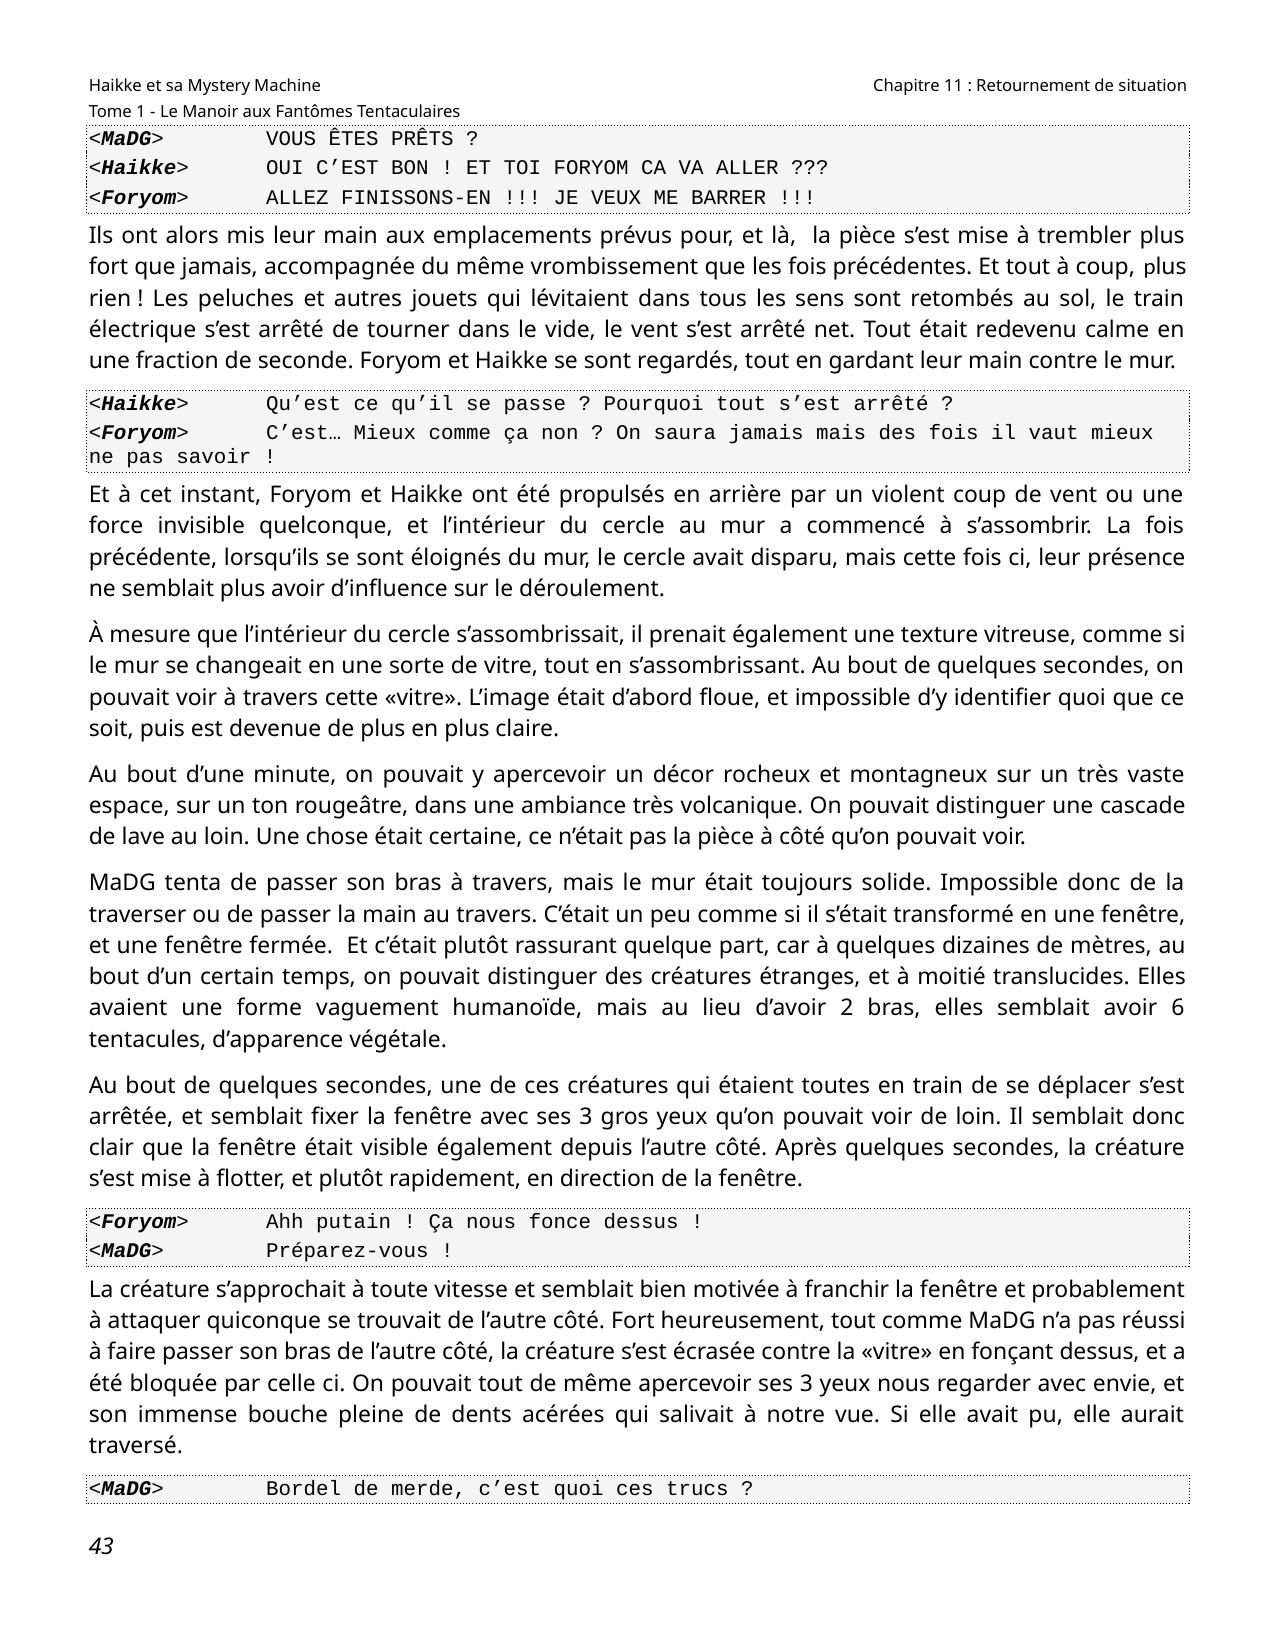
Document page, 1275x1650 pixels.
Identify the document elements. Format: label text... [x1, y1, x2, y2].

text <Haikke> Qu’est ce qu’il se passe ? Pourquoi tout s’est arrêté ? [86, 390, 1189, 416]
text <MaDG> Préparez-vous ! [86, 1238, 1189, 1267]
text Et à cet instant, Foryom et Haikke ont été propulsés en arrière par un violent coup de vent ou une force invisible quelconque, et l’intérieur du cercle au mur a commencé à s’assombrir. La fois précédente, lorsqu’ils se sont éloignés du mur, le cercle avait disparu, mais cette fois ci, leur présence ne semblait plus avoir d’influence sur le déroulement. [88, 478, 1186, 603]
text <MaDG> Bordel de merde, c’est quoi ces trucs ? [86, 1475, 1189, 1504]
text <Haikke> OUI C’EST BON ! ET TOI FORYOM CA VA ALLER ??? [86, 155, 1189, 181]
text Au bout d’une minute, on pouvait y apercevoir un décor rocheux et montagneux sur un très vaste espace, sur un ton rougeâtre, dans une ambiance très volcanique. On pouvait distinguer une cascade de lave au loin. Une chose était certaine, ce n’était pas la pièce à côté qu’on pouvait voir. [88, 758, 1186, 851]
text <MaDG> VOUS ÊTES PRÊTS ? [86, 125, 1189, 151]
text MaDG tenta de passer son bras à travers, mais le mur était toujours solide. Impossible donc de la traverser ou de passer la main au travers. C’était un peu comme si il s’était transformé en une fenêtre, et une fenêtre fermée. Et c’était plutôt rassurant quelque part, car à quelques dizaines de mètres, au bout d’un certain temps, on pouvait distinguer des créatures étranges, et à moitié translucides. Elles avaient une forme vaguement humanoïde, mais au lieu d’avoir 2 bras, elles semblait avoir 6 tentacules, d’apparence végétale. [88, 866, 1186, 1054]
text La créature s’approchait à toute vitesse et semblait bien motivée à franchir la fenêtre et probablement à attaquer quiconque se trouvait de l’autre côté. Fort heureusement, tout comme MaDG n’a pas réussi à faire passer son bras de l’autre côté, la créature s’est écrasée contre la «vitre» en fonçant dessus, et a été bloquée par celle ci. On pouvait tout de même apercevoir ses 3 yeux nous regarder avec envie, et son immense bouche pleine de dents acérées qui salivait à notre vue. Si elle avait pu, elle aurait traversé. [88, 1273, 1186, 1460]
text Ils ont alors mis leur main aux emplacements prévus pour, et là, la pièce s’est mise à trembler plus fort que jamais, accompagnée du même vrombissement que les fois précédentes. Et tout à coup, plus rien ! Les peluches et autres jouets qui lévitaient dans tous les sens sont retombés au sol, le train électrique s’est arrêté de tourner dans le vide, le vent s’est arrêté net. Tout était redevenu calme en une fraction de seconde. Foryom et Haikke se sont regardés, tout en gardant leur main contre le mur. [88, 219, 1186, 375]
text <Foryom> ALLEZ FINISSONS-EN !!! JE VEUX ME BARRER !!! [86, 184, 1189, 213]
text <Foryom> C’est… Mieux comme ça non ? On saura jamais mais des fois il vaut mieux ne pas savoir ! [86, 420, 1189, 472]
text Au bout de quelques secondes, une de ces créatures qui étaient toutes en train de se déplacer s’est arrêtée, et semblait fixer la fenêtre avec ses 3 gros yeux qu’on pouvait voir de loin. Il semblait donc clair que la fenêtre était visible également depuis l’autre côté. Après quelques secondes, la créature s’est mise à flotter, et plutôt rapidement, en direction de la fenêtre. [88, 1068, 1186, 1193]
text À mesure que l’intérieur du cercle s’assombrissait, il prenait également une texture vitreuse, comme si le mur se changeait en une sorte de vitre, tout en s’assombrissant. Au bout de quelques secondes, on pouvait voir à travers cette «vitre». L’image était d’abord floue, et impossible d’y identifier quoi que ce soit, puis est devenue de plus en plus claire. [88, 618, 1186, 743]
text <Foryom> Ahh putain ! Ça nous fonce dessus ! [86, 1208, 1189, 1234]
